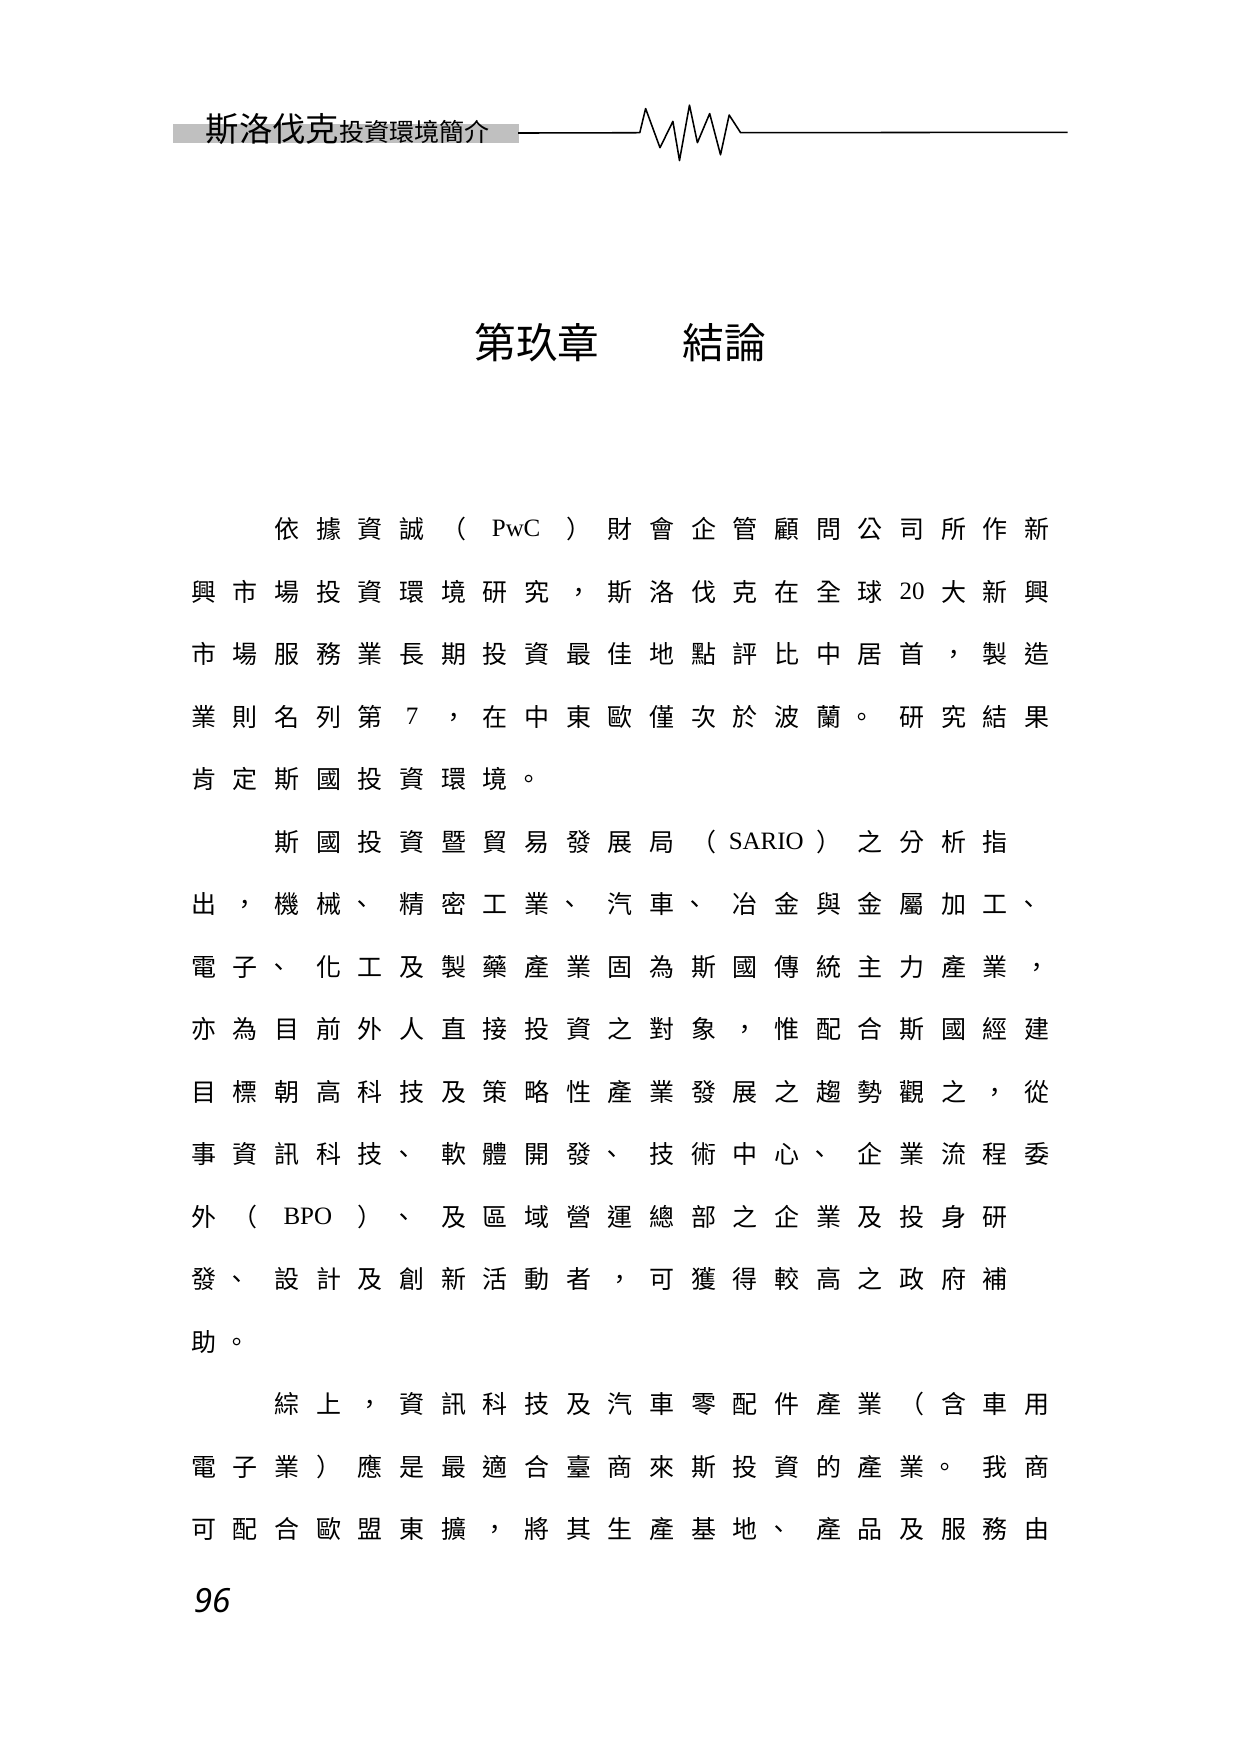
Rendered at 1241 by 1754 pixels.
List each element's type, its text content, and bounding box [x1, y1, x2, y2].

text 斯國投資暨貿易發展局（SARIO）之分析指出，機械、精密工業、汽車、冶金與金屬加工、電子、化工及製藥產業固為斯國傳統主力產業，亦為目前外人直接投資之對象，惟配合斯國經建目標朝高科技及策略性產業發展之趨勢觀之，從事資訊科技、軟體開發、技術中心、企業流程委外（BPO）、及區域營運總部之企業及投身研發、設計及創新活動者，可獲得較高之政府補助。 [183, 799, 1058, 1361]
text 綜上，資訊科技及汽車零配件產業（含車用電子業）應是最適合臺商來斯投資的產業。我商可配合歐盟東擴，將其生產基地、產品及服務由 [183, 1361, 1058, 1549]
text 依據資誠（PwC）財會企管顧問公司所作新興市場投資環境研究，斯洛伐克在全球20大新興市場服務業長期投資最佳地點評比中居首，製造業則名列第7，在中東歐僅次於波蘭。研究結果肯定斯國投資環境。 [183, 486, 1058, 799]
text 第玖章 結論 [183, 299, 1058, 361]
